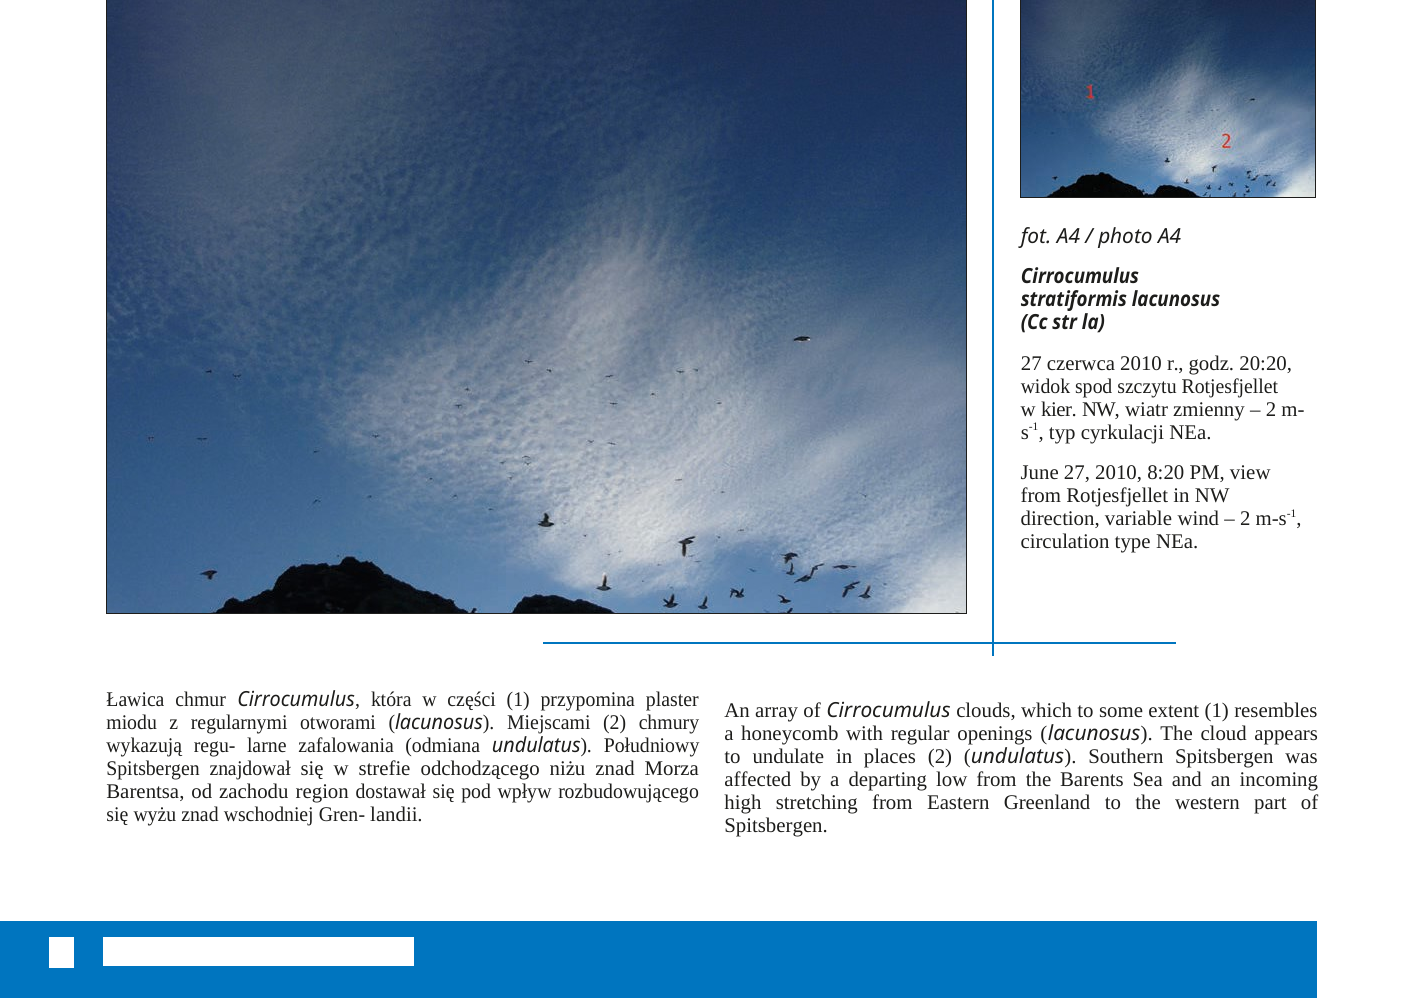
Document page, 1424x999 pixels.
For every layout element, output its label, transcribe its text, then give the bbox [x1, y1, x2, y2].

text w kier. NW, wiatr zmienny – 2 m-s-1, typ cyrkulacji NEa. [1020, 398, 1313, 444]
text Ławica chmur Cirrocumulus, która w części (1) przypomina plaster miodu z regularnymi otworami (lacunosus). Miejscami (2) chmury wykazują regu- larne zafalowania (odmiana undulatus). Południowy Spitsbergen znajdował się w strefie odchodzącego niżu znad Morza Barentsa, od zachodu region dostawał się pod wpływ rozbudowującego się wyżu znad wschodniej Gren- landii. [106, 688, 699, 826]
subtitle Cirrocumulus stratiformis lacunosus (Cc str la) [1021, 266, 1242, 334]
text An array of Cirrocumulus clouds, which to some extent (1) resembles a honeycomb with regular openings (lacunosus). The cloud appears to undulate in places (2) (undulatus). Southern Spitsbergen was affected by a departing low from the Barents Sea and an incoming high stretching from Eastern Greenland to the western part of Spitsbergen. [724, 699, 1318, 837]
text June 27, 2010, 8:20 PM, view from Rotjesfjellet in NW direction, variable wind – 2 m-s-1, circulation type NEa. [1020, 461, 1307, 553]
text fot. A4 / photo A4 [1021, 221, 1330, 249]
text 27 czerwca 2010 r., godz. 20:20, widok spod szczytu Rotjesfjellet [1021, 352, 1293, 398]
